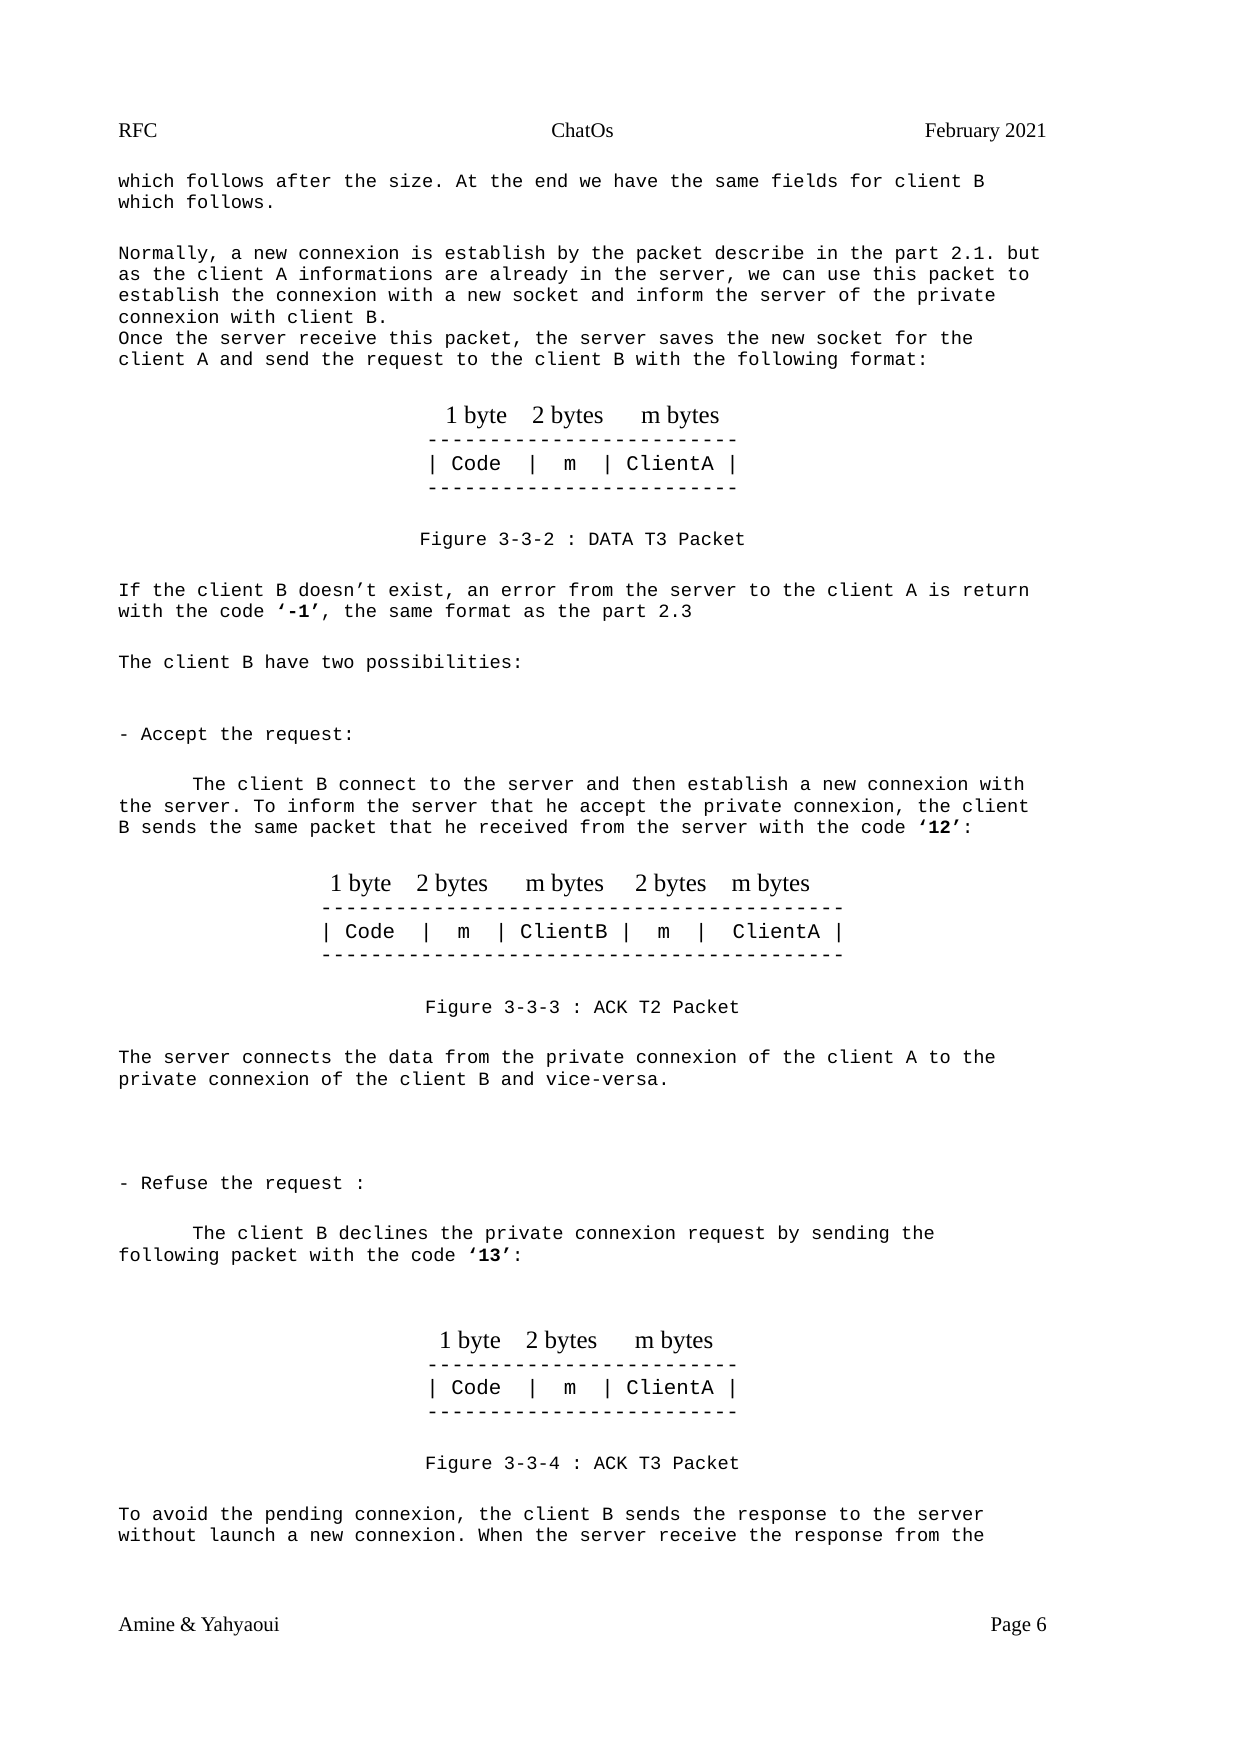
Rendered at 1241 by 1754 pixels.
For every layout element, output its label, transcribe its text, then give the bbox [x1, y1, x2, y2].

text 1 byte 2 bytes m bytes [118, 401, 1047, 429]
text Figure 3-3-3 : ACK T2 Packet [118, 998, 1047, 1019]
text 1 byte 2 bytes m bytes [118, 1325, 1047, 1354]
text If the client B doesn’t exist, an error from the server to the client A is return with the code ‘-1’, the same format as the part 2.3 [118, 581, 1047, 623]
text To avoid the pending connexion, the client B sends the response to the server without launch a new connexion. When the server receive the response from the [118, 1505, 1047, 1547]
text The server connects the data from the private connexion of the client A to the private connexion of the client B and vice-versa. [118, 1048, 1047, 1091]
text | Code | m | ClientB | m | ClientA | [118, 921, 1047, 944]
text which follows after the size. At the end we have the same fields for client B which follows. [118, 172, 1047, 214]
text The client B connect to the server and then establish a new connexion with the server. To inform the server that he accept the private connexion, the client B sends the same packet that he received from the server with the code ‘12’: [118, 775, 1047, 839]
text | Code | m | ClientA | [118, 453, 1047, 477]
text - Refuse the request : [118, 1173, 1047, 1195]
text - Accept the request: [118, 724, 1047, 746]
text 1 byte 2 bytes m bytes 2 bytes m bytes [118, 868, 1047, 897]
text The client B have two possibilities: [118, 652, 1047, 695]
text ------------------------- [118, 1401, 1047, 1424]
text ------------------------------------------ [118, 897, 1047, 921]
text ------------------------- [118, 1354, 1047, 1377]
text Figure 3-3-2 : DATA T3 Packet [118, 530, 1047, 551]
text ------------------------- [118, 429, 1047, 453]
text Figure 3-3-4 : ACK T3 Packet [118, 1454, 1047, 1475]
text ------------------------------------------ [118, 944, 1047, 968]
text Normally, a new connexion is establish by the packet describe in the part 2.1. but as the client A informations are already in the server, we can use this packet to establish the connexion with a new socket and inform the server of the private connexion with client B. Once the server receive this packet, the server saves the new socket for the client A and send the request to the client B with the following format: [118, 244, 1047, 371]
text ------------------------- [118, 477, 1047, 500]
text The client B declines the private connexion request by sending the following packet with the code ‘13’: [118, 1224, 1047, 1267]
text | Code | m | ClientA | [118, 1377, 1047, 1401]
